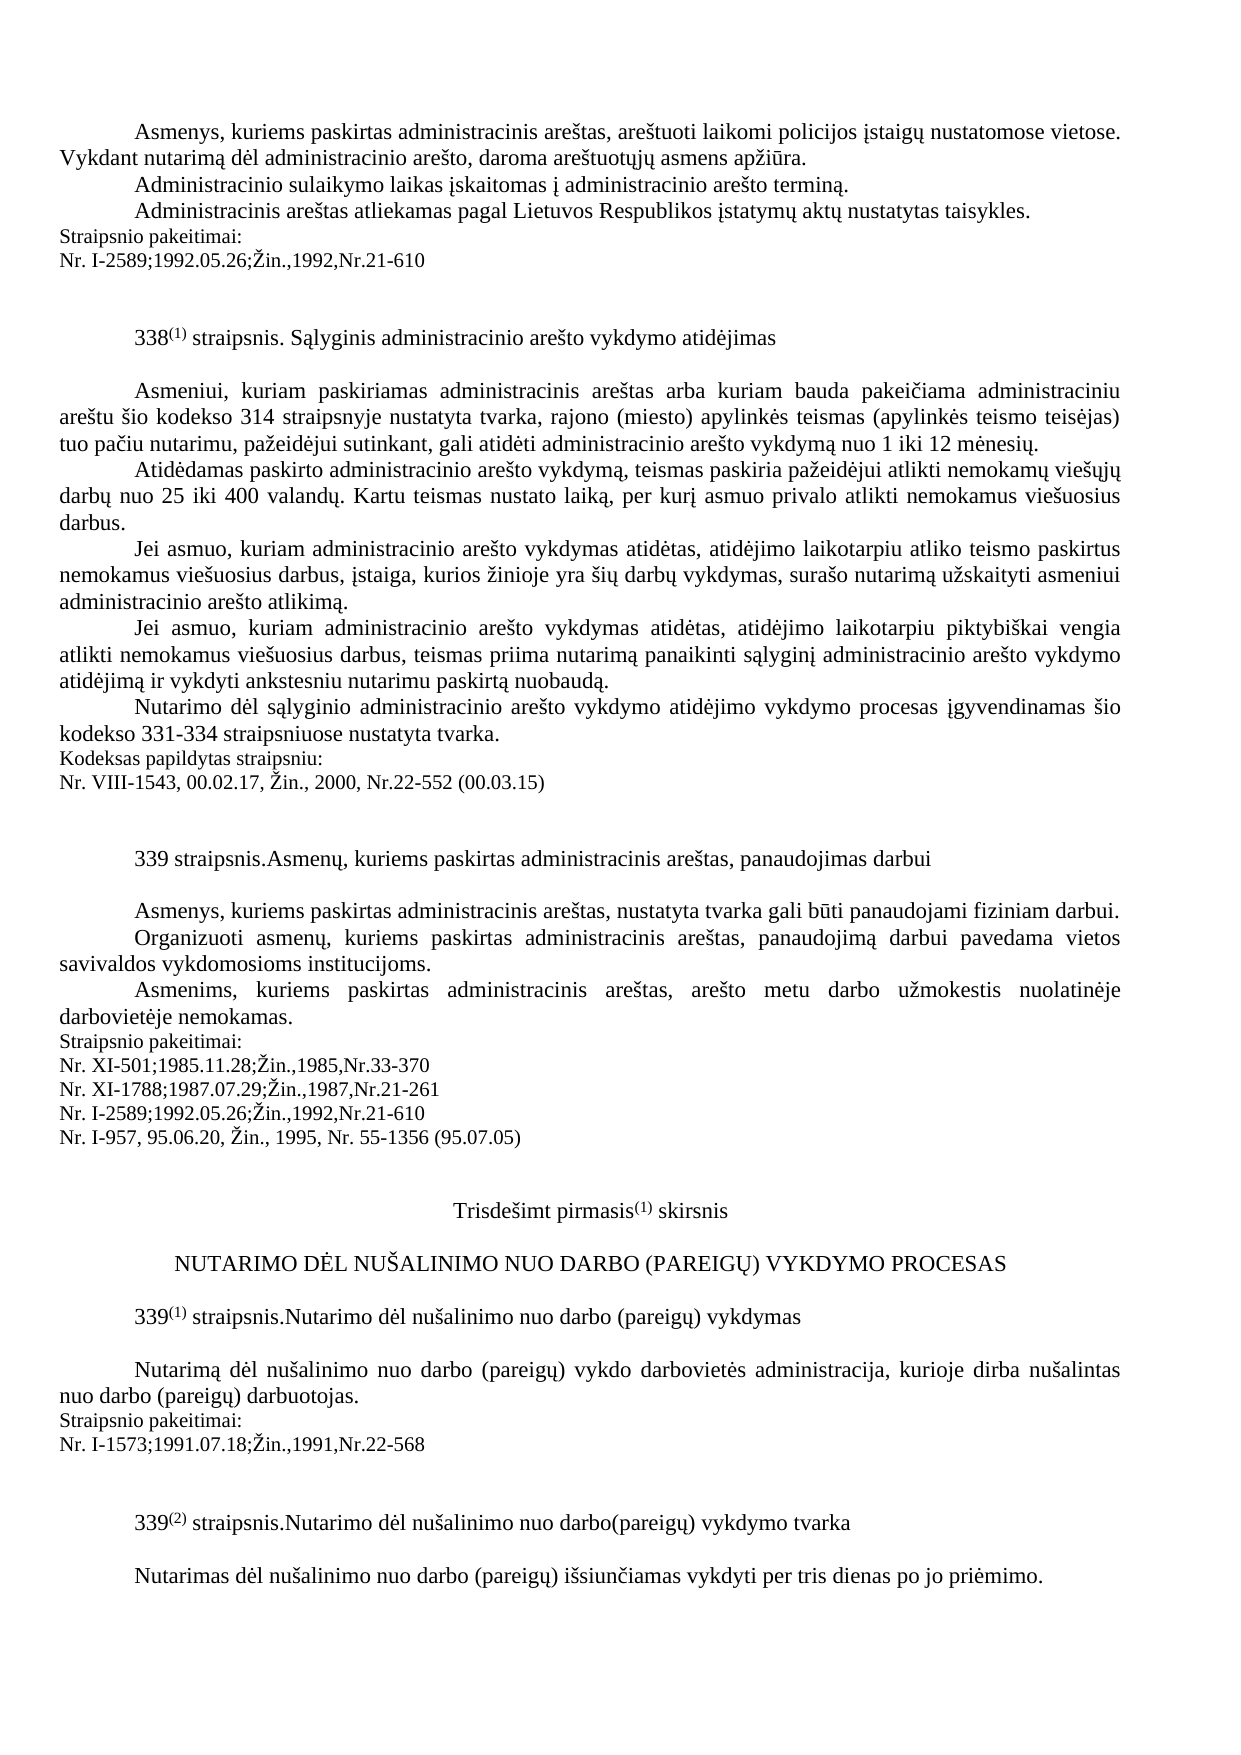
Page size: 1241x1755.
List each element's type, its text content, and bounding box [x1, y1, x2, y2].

text Trisdešimt pirmasis(1) skirsnis [59, 1197, 1122, 1224]
text Nr. I-957, 95.06.20, Žin., 1995, Nr. 55-1356 (95.07.05) [59, 1125, 1122, 1149]
text Nr. I-2589;1992.05.26;Žin.,1992,Nr.21-610 [59, 248, 1122, 272]
text Administracinis areštas atliekamas pagal Lietuvos Respublikos įstatymų aktų nustatytas taisykles. [59, 197, 1122, 223]
text Straipsnio pakeitimai: [59, 223, 1122, 248]
text Nutarimą dėl nušalinimo nuo darbo (pareigų) vykdo darbovietės administracija, kurioje dirba nušalintas nuo darbo (pareigų) darbuotojas. [59, 1356, 1122, 1408]
text Nr. XI-1788;1987.07.29;Žin.,1987,Nr.21-261 [59, 1077, 1122, 1101]
text Straipsnio pakeitimai: [59, 1029, 1122, 1053]
text Nr. XI-501;1985.11.28;Žin.,1985,Nr.33-370 [59, 1053, 1122, 1077]
text NUTARIMO DĖL NUŠALINIMO NUO DARBO (PAREIGŲ) VYKDYMO PROCESAS [59, 1250, 1122, 1277]
text Nutarimas dėl nušalinimo nuo darbo (pareigų) išsiunčiamas vykdyti per tris dienas po jo priėmimo. [59, 1562, 1122, 1588]
text 339 straipsnis.Asmenų, kuriems paskirtas administracinis areštas, panaudojimas darbui [59, 844, 1122, 871]
text Nr. VIII-1543, 00.02.17, Žin., 2000, Nr.22-552 (00.03.15) [59, 770, 1122, 794]
text Nr. I-2589;1992.05.26;Žin.,1992,Nr.21-610 [59, 1101, 1122, 1125]
text 338(1) straipsnis. Sąlyginis administracinio arešto vykdymo atidėjimas [59, 324, 1122, 351]
text Nutarimo dėl sąlyginio administracinio arešto vykdymo atidėjimo vykdymo procesas įgyvendinamas šio kodekso 331-334 straipsniuose nustatyta tvarka. [59, 693, 1122, 746]
text Organizuoti asmenų, kuriems paskirtas administracinis areštas, panaudojimą darbui pavedama vietos savivaldos vykdomosioms institucijoms. [59, 924, 1122, 976]
text Asmenys, kuriems paskirtas administracinis areštas, areštuoti laikomi policijos įstaigų nustatomose vietose. Vykdant nutarimą dėl administracinio arešto, daroma areštuotųjų asmens apžiūra. [59, 118, 1122, 171]
text Asmeniui, kuriam paskiriamas administracinis areštas arba kuriam bauda pakeičiama administraciniu areštu šio kodekso 314 straipsnyje nustatyta tvarka, rajono (miesto) apylinkės teismas (apylinkės teismo teisėjas) tuo pačiu nutarimu, pažeidėjui sutinkant, gali atidėti administracinio arešto vykdymą nuo 1 iki 12 mėnesių. [59, 377, 1122, 456]
text 339(1) straipsnis.Nutarimo dėl nušalinimo nuo darbo (pareigų) vykdymas [59, 1303, 1122, 1329]
text Atidėdamas paskirto administracinio arešto vykdymą, teismas paskiria pažeidėjui atlikti nemokamų viešųjų darbų nuo 25 iki 400 valandų. Kartu teismas nustato laiką, per kurį asmuo privalo atlikti nemokamus viešuosius darbus. [59, 456, 1122, 535]
text Jei asmuo, kuriam administracinio arešto vykdymas atidėtas, atidėjimo laikotarpiu piktybiškai vengia atlikti nemokamus viešuosius darbus, teismas priima nutarimą panaikinti sąlyginį administracinio arešto vykdymo atidėjimą ir vykdyti ankstesniu nutarimu paskirtą nuobaudą. [59, 614, 1122, 693]
text Asmenys, kuriems paskirtas administracinis areštas, nustatyta tvarka gali būti panaudojami fiziniam darbui. [59, 897, 1122, 924]
text Straipsnio pakeitimai: [59, 1408, 1122, 1432]
text Jei asmuo, kuriam administracinio arešto vykdymas atidėtas, atidėjimo laikotarpiu atliko teismo paskirtus nemokamus viešuosius darbus, įstaiga, kurios žinioje yra šių darbų vykdymas, surašo nutarimą užskaityti asmeniui administracinio arešto atlikimą. [59, 535, 1122, 614]
text Nr. I-1573;1991.07.18;Žin.,1991,Nr.22-568 [59, 1432, 1122, 1456]
text Administracinio sulaikymo laikas įskaitomas į administracinio arešto terminą. [59, 171, 1122, 197]
text Asmenims, kuriems paskirtas administracinis areštas, arešto metu darbo užmokestis nuolatinėje darbovietėje nemokamas. [59, 976, 1122, 1029]
text Kodeksas papildytas straipsniu: [59, 746, 1122, 770]
text 339(2) straipsnis.Nutarimo dėl nušalinimo nuo darbo(pareigų) vykdymo tvarka [59, 1509, 1122, 1536]
